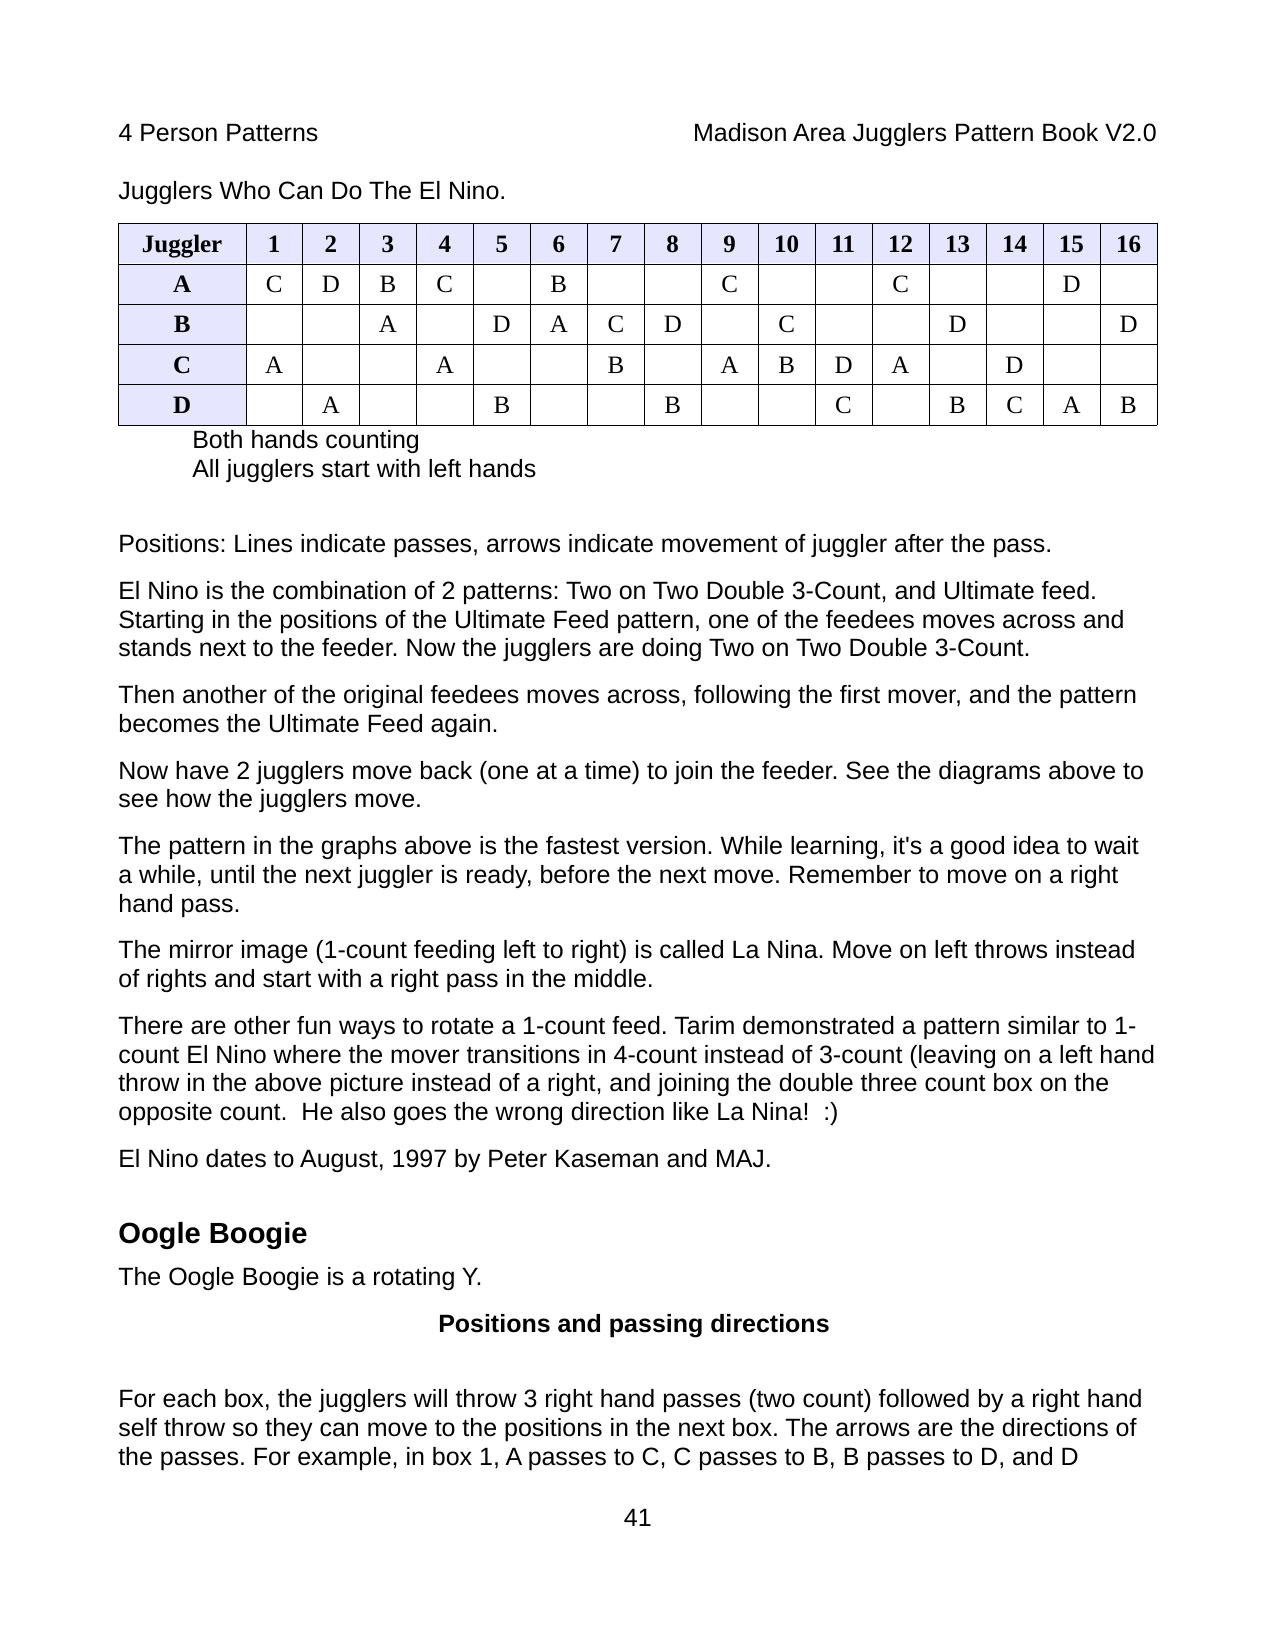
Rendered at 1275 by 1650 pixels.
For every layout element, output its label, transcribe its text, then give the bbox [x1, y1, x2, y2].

table_cell [588, 385, 644, 425]
table_cell C [588, 305, 644, 344]
table_cell B [645, 385, 701, 425]
table_cell B [474, 385, 530, 425]
table_cell D [816, 345, 872, 384]
table_cell [247, 385, 302, 425]
text The Oogle Boogie is a rotating Y. [118, 1262, 1157, 1291]
table_cell [588, 265, 644, 304]
table_cell [1101, 345, 1157, 384]
table_header 5 [474, 224, 530, 263]
table_header 8 [645, 224, 701, 263]
text El Nino is the combination of 2 patterns: Two on Two Double 3-Count, and Ultimate feed. Starting in the positions of the Ultimate Feed pattern, one of the feedees moves across and stands next to the feeder. Now the jugglers are doing Two on Two Double 3-Count. [118, 576, 1157, 662]
table_cell [247, 305, 302, 344]
table_cell [417, 385, 473, 425]
table_cell B [759, 345, 815, 384]
table_header 3 [360, 224, 416, 263]
table_cell [759, 385, 815, 425]
table_header 16 [1101, 224, 1157, 263]
text The mirror image (1-count feeding left to right) is called La Nina. Move on left throws instead of rights and start with a right pass in the middle. [118, 935, 1157, 993]
table_cell [816, 305, 872, 344]
table_cell [1044, 345, 1100, 384]
table_cell [987, 265, 1043, 304]
table_cell [417, 305, 473, 344]
table_cell [360, 345, 416, 384]
text Positions: Lines indicate passes, arrows indicate movement of juggler after the pass. [118, 529, 1157, 558]
table_cell C [987, 385, 1043, 425]
table_header 6 [531, 224, 587, 263]
text Both hands counting [118, 426, 1157, 453]
table_cell C [702, 265, 758, 304]
table_cell B [1101, 385, 1157, 425]
table_cell D [1101, 305, 1157, 344]
text Now have 2 jugglers move back (one at a time) to join the feeder. See the diagrams above to see how the jugglers move. [118, 756, 1157, 813]
subtitle Oogle Boogie [118, 1216, 1157, 1249]
table_cell C [759, 305, 815, 344]
table_cell A [417, 345, 473, 384]
table_cell [1101, 265, 1157, 304]
table_cell A [360, 305, 416, 344]
table_cell A [702, 345, 758, 384]
text For each box, the jugglers will throw 3 right hand passes (two count) followed by a right hand self throw so they can move to the positions in the next box. The arrows are the directions of the passes. For example, in box 1, A passes to C, C passes to B, B passes to D, and D [118, 1384, 1157, 1470]
table_header 11 [816, 224, 872, 263]
text Then another of the original feedees moves across, following the first mover, and the pattern becomes the Ultimate Feed again. [118, 680, 1157, 738]
table_header 9 [702, 224, 758, 263]
table_cell B [930, 385, 986, 425]
table_cell B [119, 305, 246, 344]
text There are other fun ways to rotate a 1-count feed. Tarim demonstrated a pattern similar to 1-count El Nino where the mover transitions in 4-count instead of 3-count (leaving on a left hand throw in the above picture instead of a right, and joining the double three count box on the opposite count. He also goes the wrong direction like La Nina! :) [118, 1011, 1157, 1126]
table_cell D [303, 265, 359, 304]
text The pattern in the graphs above is the fastest version. While learning, it's a good idea to wait a while, until the next juggler is ready, before the next move. Remember to move on a right hand pass. [118, 831, 1157, 917]
text Jugglers Who Can Do The El Nino. [118, 176, 1157, 205]
table_cell A [119, 265, 246, 304]
table_cell B [531, 265, 587, 304]
table_cell D [474, 305, 530, 344]
table_cell A [531, 305, 587, 344]
table_cell [531, 345, 587, 384]
table_cell D [930, 305, 986, 344]
table_cell [702, 305, 758, 344]
table_cell [702, 385, 758, 425]
table_header 1 [247, 224, 302, 263]
text El Nino dates to August, 1997 by Peter Kaseman and MAJ. [118, 1144, 1157, 1173]
table_cell A [873, 345, 929, 384]
table_header 10 [759, 224, 815, 263]
table_cell [360, 385, 416, 425]
table_cell C [247, 265, 302, 304]
table_cell [531, 385, 587, 425]
table_header 13 [930, 224, 986, 263]
table_header 2 [303, 224, 359, 263]
table_cell C [417, 265, 473, 304]
table_cell [759, 265, 815, 304]
table_cell A [247, 345, 302, 384]
table_cell [873, 305, 929, 344]
table_cell D [645, 305, 701, 344]
text All jugglers start with left hands [118, 453, 1157, 482]
table_cell D [1044, 265, 1100, 304]
table_header 12 [873, 224, 929, 263]
table_header 4 [417, 224, 473, 263]
table_cell D [987, 345, 1043, 384]
table_cell [303, 305, 359, 344]
table_cell [930, 265, 986, 304]
table_header Juggler [119, 224, 246, 263]
table_cell A [1044, 385, 1100, 425]
table_cell [816, 265, 872, 304]
text Positions and passing directions [118, 1308, 1157, 1337]
table_cell [303, 345, 359, 384]
table_cell [987, 305, 1043, 344]
table_cell B [360, 265, 416, 304]
table_cell [474, 345, 530, 384]
table_cell C [119, 345, 246, 384]
table_cell [930, 345, 986, 384]
table_cell [1044, 305, 1100, 344]
table_cell A [303, 385, 359, 425]
table_cell [873, 385, 929, 425]
table_cell [474, 265, 530, 304]
table_header 7 [588, 224, 644, 263]
table_header 14 [987, 224, 1043, 263]
table_cell B [588, 345, 644, 384]
table_cell [645, 265, 701, 304]
table_cell [645, 345, 701, 384]
table_header 15 [1044, 224, 1100, 263]
table_cell D [119, 385, 246, 425]
table_cell C [816, 385, 872, 425]
table_cell C [873, 265, 929, 304]
